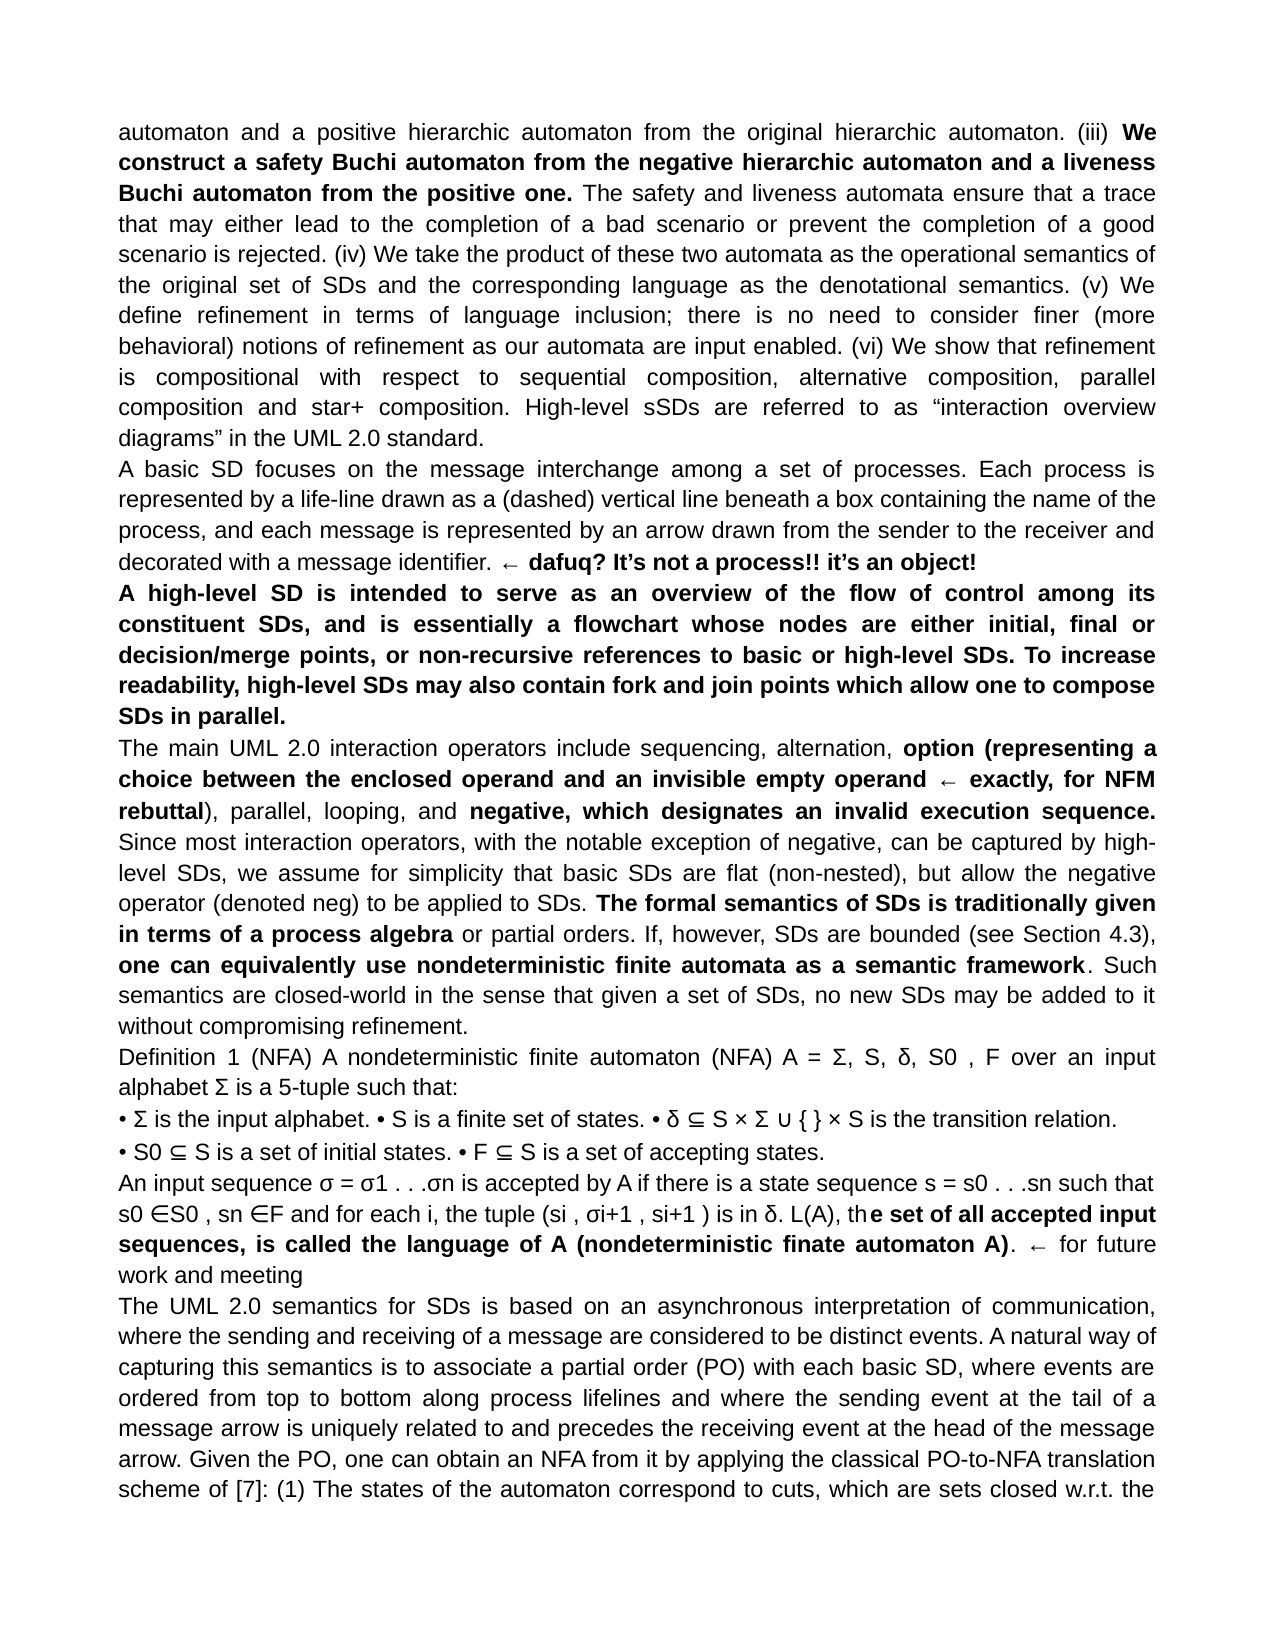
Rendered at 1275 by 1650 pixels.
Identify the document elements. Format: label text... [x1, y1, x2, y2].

text • Σ is the input alphabet. • S is a finite set of states. • δ ⊆ S × Σ ∪ { } × S is the transition relation. [118, 1104, 1157, 1133]
text Definition 1 (NFA) A nondeterministic finite automaton (NFA) A = Σ, S, δ, S0 , F over an input alphabet Σ is a 5-tuple such that: [118, 1043, 1157, 1100]
text The UML 2.0 semantics for SDs is based on an asynchronous interpretation of communication, where the sending and receiving of a message are considered to be distinct events. A natural way of capturing this semantics is to associate a partial order (PO) with each basic SD, where events are ordered from top to bottom along process lifelines and where the sending event at the tail of a message arrow is uniquely related to and precedes the receiving event at the head of the message arrow. Given the PO, one can obtain an NFA from it by applying the classical PO-to-NFA translation scheme of [7]: (1) The states of the automaton correspond to cuts, which are sets closed w.r.t. the [118, 1292, 1157, 1503]
text A basic SD focuses on the message interchange among a set of processes. Each process is represented by a life-line drawn as a (dashed) vertical line beneath a box containing the name of the process, and each message is represented by an arrow drawn from the sender to the receiver and decorated with a message identifier. ← dafuq? It’s not a process!! it’s an object! [118, 455, 1157, 576]
text A high-level SD is intended to serve as an overview of the flow of control among its constituent SDs, and is essentially a flowchart whose nodes are either initial, final or decision/merge points, or non-recursive references to basic or high-level SDs. To increase readability, high-level SDs may also contain fork and join points which allow one to compose SDs in parallel. [118, 580, 1157, 729]
text automaton and a positive hierarchic automaton from the original hierarchic automaton. (iii) We construct a safety Buchi automaton from the negative hierarchic automaton and a liveness Buchi automaton from the positive one. The safety and liveness automata ensure that a trace that may either lead to the completion of a bad scenario or prevent the completion of a good scenario is rejected. (iv) We take the product of these two automata as the operational semantics of the original set of SDs and the corresponding language as the denotational semantics. (v) We define refinement in terms of language inclusion; there is no need to consider finer (more behavioral) notions of refinement as our automata are input enabled. (vi) We show that refinement is compositional with respect to sequential composition, alternative composition, parallel composition and star+ composition. High-level sSDs are referred to as “interaction overview diagrams” in the UML 2.0 standard. [118, 118, 1157, 451]
text An input sequence σ = σ1 . . .σn is accepted by A if there is a state sequence s = s0 . . .sn such that s0 ∈S0 , sn ∈F and for each i, the tuple (si , σi+1 , si+1 ) is in δ. L(A), the set of all accepted input sequences, is called the language of A (nondeterministic finate automaton A). ← for future work and meeting [118, 1169, 1157, 1288]
text The main UML 2.0 interaction operators include sequencing, alternation, option (representing a choice between the enclosed operand and an invisible empty operand ← exactly, for NFM rebuttal), parallel, looping, and negative, which designates an invalid execution sequence. Since most interaction operators, with the notable exception of negative, can be captured by high-level SDs, we assume for simplicity that basic SDs are flat (non-nested), but allow the negative operator (denoted neg) to be applied to SDs. The formal semantics of SDs is traditionally given in terms of a process algebra or partial orders. If, however, SDs are bounded (see Section 4.3), one can equivalently use nondeterministic finite automata as a semantic framework. Such semantics are closed-world in the sense that given a set of SDs, no new SDs may be added to it without compromising refinement. [118, 733, 1157, 1039]
text • S0 ⊆ S is a set of initial states. • F ⊆ S is a set of accepting states. [118, 1137, 1157, 1166]
